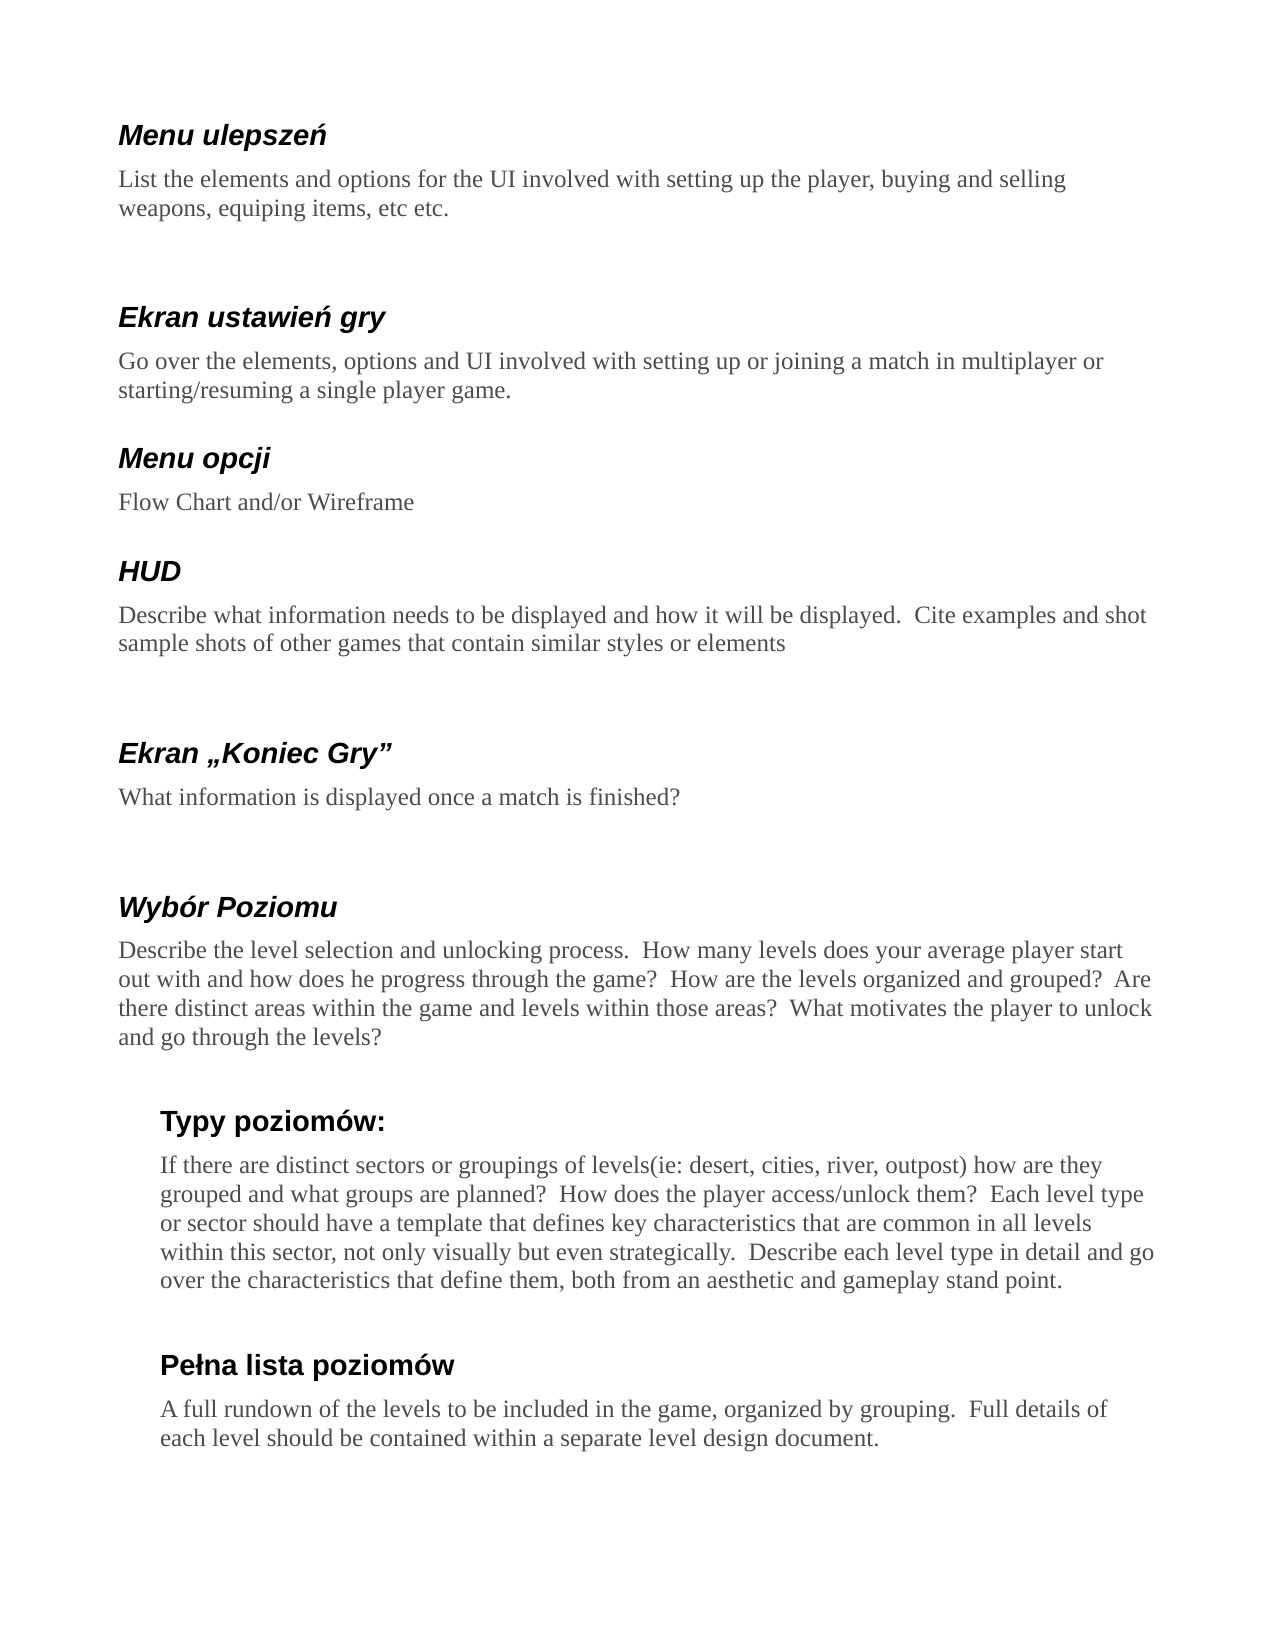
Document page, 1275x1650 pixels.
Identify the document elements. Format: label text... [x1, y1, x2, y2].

text List the elements and options for the UI involved with setting up the player, buying and selling weapons, equiping items, etc etc. [118, 164, 1157, 222]
text A full rundown of the levels to be included in the game, organized by grouping. Full details of each level should be contained within a separate level design document. [160, 1394, 1157, 1451]
subtitle HUD [118, 554, 1157, 587]
subtitle Wybór Poziomu [118, 889, 1157, 923]
subtitle Typy poziomów: [160, 1104, 1157, 1138]
subtitle Menu ulepszeń [118, 118, 1157, 152]
text Describe what information needs to be displayed and how it will be displayed. Cite examples and shot sample shots of other games that contain similar styles or elements [118, 600, 1157, 657]
text What information is displayed once a match is finished? [118, 782, 1157, 811]
subtitle Ekran „Koniec Gry” [118, 736, 1157, 769]
subtitle Pełna lista poziomów [160, 1348, 1157, 1381]
text Describe the level selection and unlocking process. How many levels does your average player start out with and how does he progress through the game? How are the levels organized and grouped? Are there distinct areas within the game and levels within those areas? What motivates the player to unlock and go through the levels? [118, 936, 1157, 1051]
text If there are distinct sectors or groupings of levels(ie: desert, cities, river, outpost) how are they grouped and what groups are planned? How does the player access/unlock them? Each level type or sector should have a template that defines key characteristics that are common in all levels within this sector, not only visually but even strategically. Describe each level type in detail and go over the characteristics that define them, both from an aesthetic and gameplay stand point. [160, 1150, 1157, 1294]
text Go over the elements, options and UI involved with setting up or joining a match in multiplayer or starting/resuming a single player game. [118, 346, 1157, 404]
text Flow Chart and/or Wireframe [118, 487, 1157, 516]
subtitle Ekran ustawień gry [118, 300, 1157, 334]
subtitle Menu opcji [118, 441, 1157, 475]
